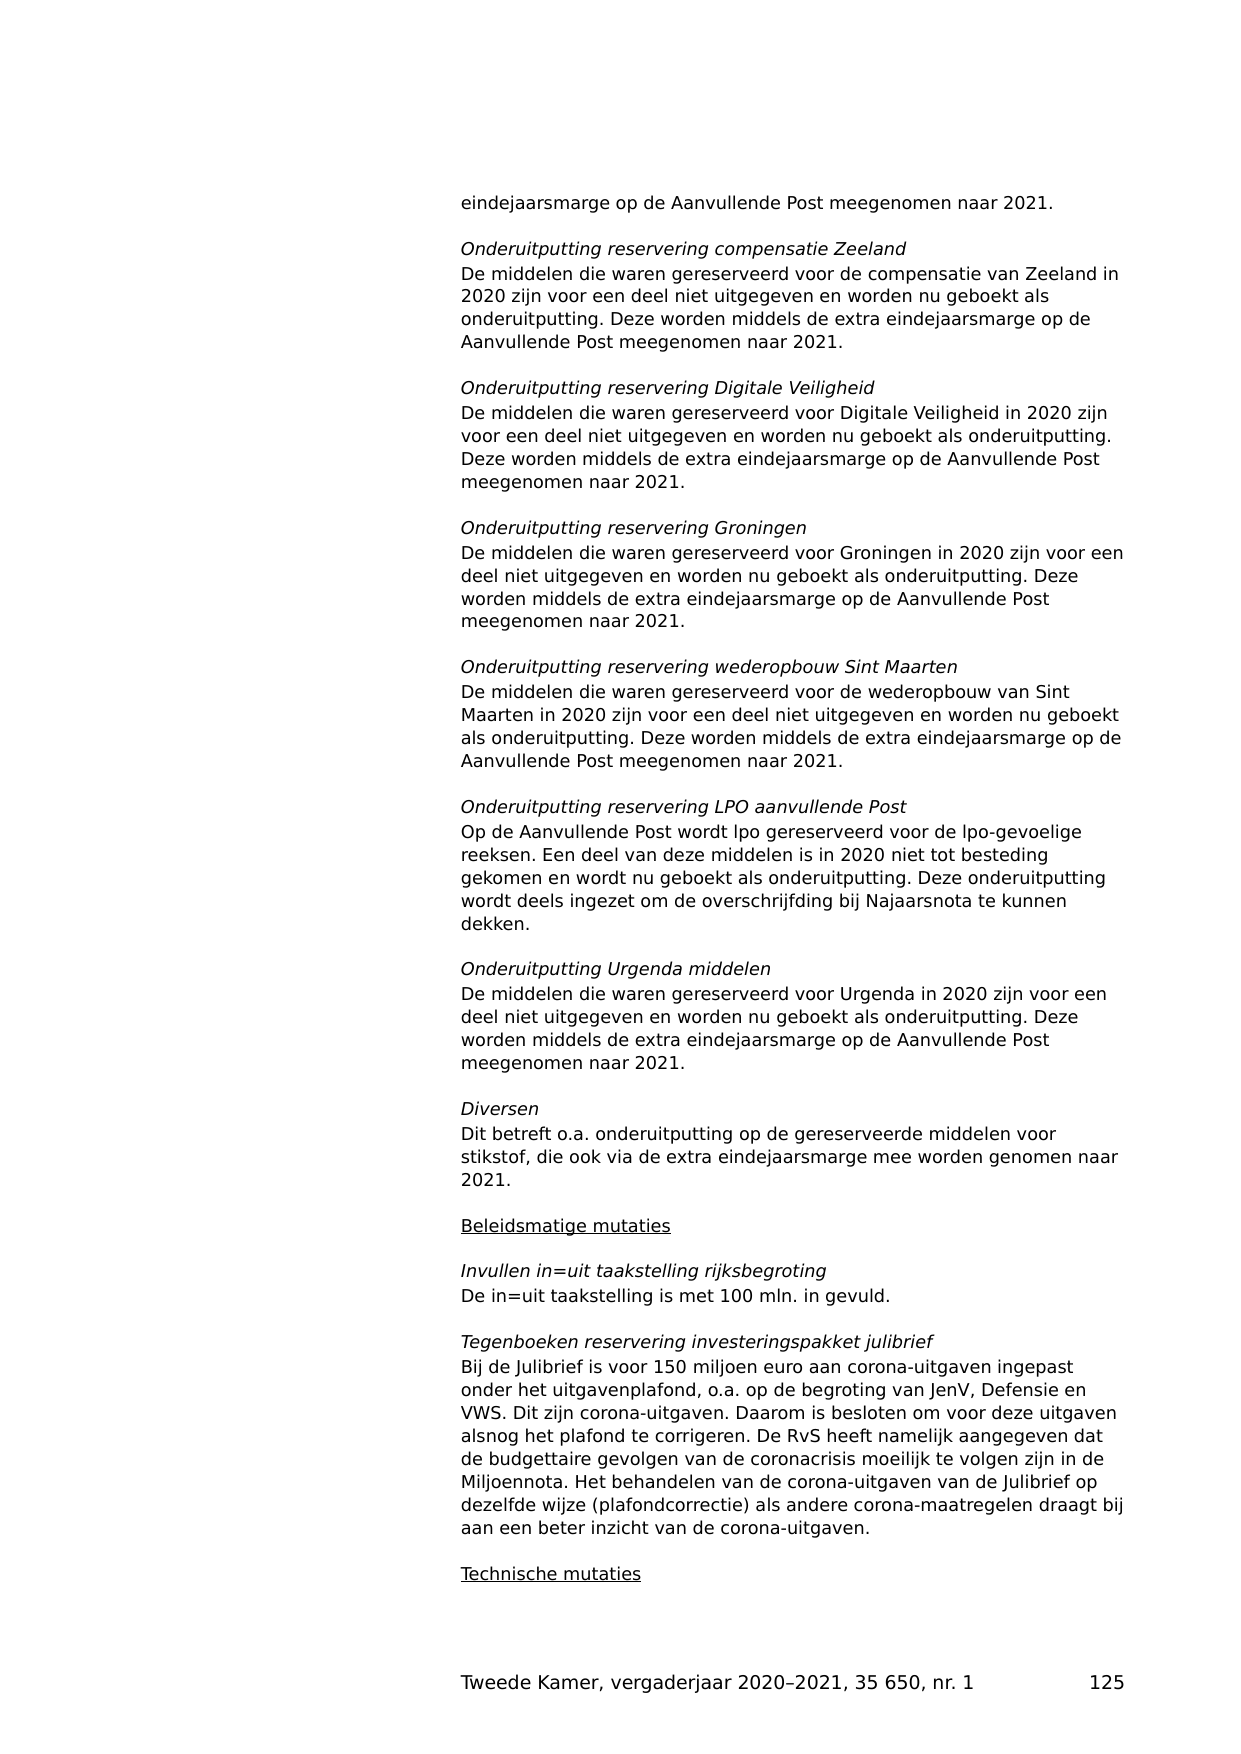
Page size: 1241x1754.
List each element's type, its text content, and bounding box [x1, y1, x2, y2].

text Onderuitputting reservering compensatie Zeeland [461, 237, 1125, 259]
text Invullen in=uit taakstelling rijksbegroting [461, 1259, 1125, 1282]
text Onderuitputting reservering LPO aanvullende Post [461, 795, 1125, 818]
text Diversen [461, 1097, 1125, 1120]
text Onderuitputting reservering wederopbouw Sint Maarten [461, 655, 1125, 678]
text De in=uit taakstelling is met 100 mln. in gevuld. [461, 1284, 1125, 1307]
text Beleidsmatige mutaties [461, 1214, 1125, 1237]
text De middelen die waren gereserveerd voor Urgenda in 2020 zijn voor een deel niet uitgegeven en worden nu geboekt als onderuitputting. Deze worden middels de extra eindejaarsmarge op de Aanvullende Post meegenomen naar 2021. [461, 982, 1125, 1074]
text De middelen die waren gereserveerd voor Digitale Veiligheid in 2020 zijn voor een deel niet uitgegeven en worden nu geboekt als onderuitputting. Deze worden middels de extra eindejaarsmarge op de Aanvullende Post meegenomen naar 2021. [461, 401, 1125, 493]
text Bij de Julibrief is voor 150 miljoen euro aan corona-uitgaven ingepast onder het uitgavenplafond, o.a. op de begroting van JenV, Defensie en VWS. Dit zijn corona-uitgaven. Daarom is besloten om voor deze uitgaven alsnog het plafond te corrigeren. De RvS heeft namelijk aangegeven dat de budgettaire gevolgen van de coronacrisis moeilijk te volgen zijn in de Miljoennota. Het behandelen van de corona-uitgaven van de Julibrief op dezelfde wijze (plafondcorrectie) als andere corona-maatregelen draagt bij aan een beter inzicht van de corona-uitgaven. [461, 1355, 1125, 1539]
text De middelen die waren gereserveerd voor de compensatie van Zeeland in 2020 zijn voor een deel niet uitgegeven en worden nu geboekt als onderuitputting. Deze worden middels de extra eindejaarsmarge op de Aanvullende Post meegenomen naar 2021. [461, 262, 1125, 353]
text Technische mutaties [461, 1562, 1125, 1584]
text Onderuitputting reservering Groningen [461, 516, 1125, 539]
text eindejaarsmarge op de Aanvullende Post meegenomen naar 2021. [461, 191, 1125, 214]
text Op de Aanvullende Post wordt lpo gereserveerd voor de lpo-gevoelige reeksen. Een deel van deze middelen is in 2020 niet tot besteding gekomen en wordt nu geboekt als onderuitputting. Deze onderuitputting wordt deels ingezet om de overschrijfding bij Najaarsnota te kunnen dekken. [461, 820, 1125, 934]
text Onderuitputting Urgenda middelen [461, 957, 1125, 980]
text Tegenboeken reservering investeringspakket julibrief [461, 1330, 1125, 1353]
text Onderuitputting reservering Digitale Veiligheid [461, 376, 1125, 399]
text Dit betreft o.a. onderuitputting op de gereserveerde middelen voor stikstof, die ook via de extra eindejaarsmarge mee worden genomen naar 2021. [461, 1122, 1125, 1191]
text De middelen die waren gereserveerd voor de wederopbouw van Sint Maarten in 2020 zijn voor een deel niet uitgegeven en worden nu geboekt als onderuitputting. Deze worden middels de extra eindejaarsmarge op de Aanvullende Post meegenomen naar 2021. [461, 680, 1125, 772]
text De middelen die waren gereserveerd voor Groningen in 2020 zijn voor een deel niet uitgegeven en worden nu geboekt als onderuitputting. Deze worden middels de extra eindejaarsmarge op de Aanvullende Post meegenomen naar 2021. [461, 541, 1125, 632]
